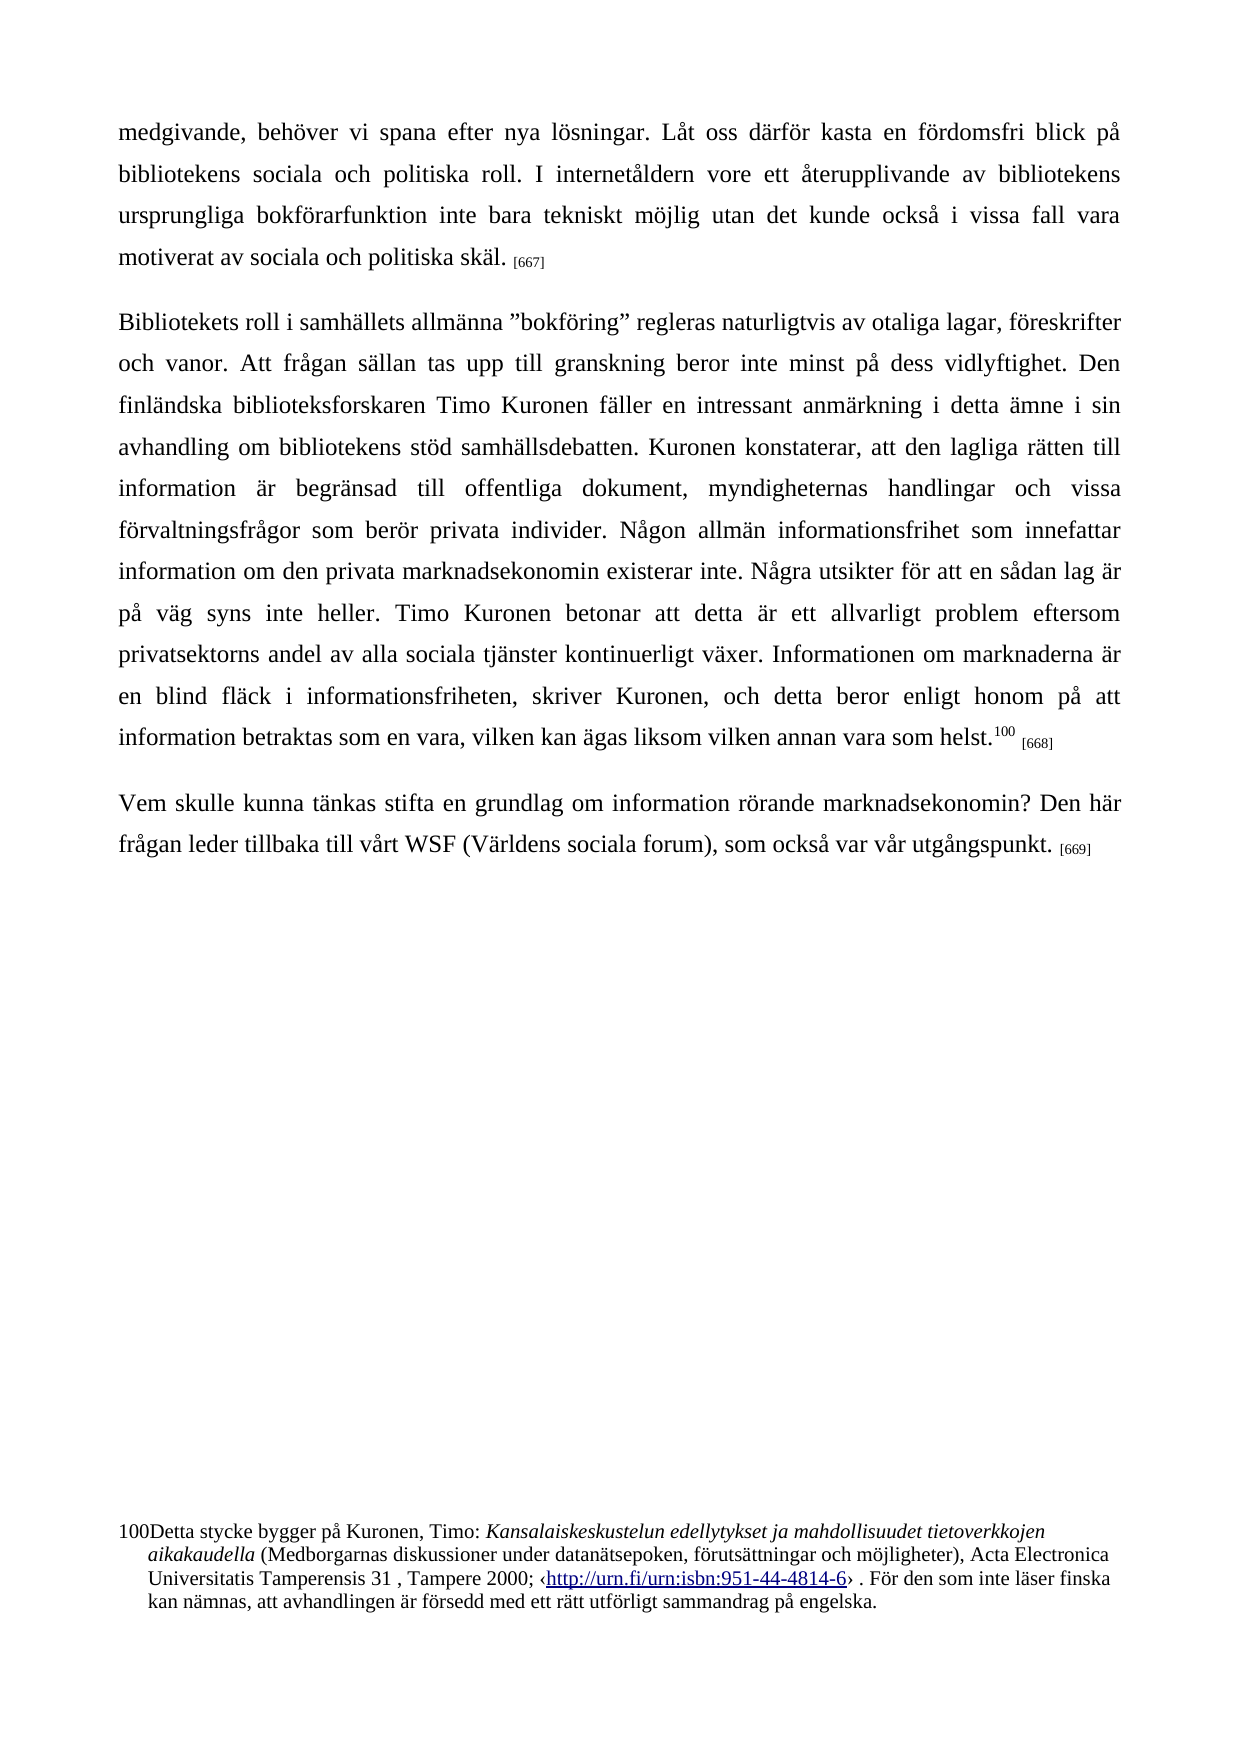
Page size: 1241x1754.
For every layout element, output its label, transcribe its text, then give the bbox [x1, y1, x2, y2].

text Vem skulle kunna tänkas stifta en grundlag om information rörande marknadsekonomin? Den här frågan leder tillbaka till vårt WSF (Världens sociala forum), som också var vår utgångspunkt. [669] [118, 789, 1122, 858]
text medgivande, behöver vi spana efter nya lösningar. Låt oss därför kasta en fördomsfri blick på bibliotekens sociala och politiska roll. I internetåldern vore ett återupplivande av bibliotekens ursprungliga bokförarfunktion inte bara tekniskt möjlig utan det kunde också i vissa fall vara motiverat av sociala och politiska skäl. [667] [118, 118, 1122, 271]
text Bibliotekets roll i samhällets allmänna ”bokföring” regleras naturligtvis av otaliga lagar, föreskrifter och vanor. Att frågan sällan tas upp till granskning beror inte minst på dess vidlyftighet. Den finländska biblioteksforskaren Timo Kuronen fäller en intressant anmärkning i detta ämne i sin avhandling om bibliotekens stöd samhällsdebatten. Kuronen konstaterar, att den lagliga rätten till information är begränsad till offentliga dokument, myndigheternas handlingar och vissa förvaltningsfrågor som berör privata individer. Någon allmän informationsfrihet som innefattar information om den privata marknadsekonomin existerar inte. Några utsikter för att en sådan lag är på väg syns inte heller. Timo Kuronen betonar att detta är ett allvarligt problem eftersom privatsektorns andel av alla sociala tjänster kontinuerligt växer. Informationen om marknaderna är en blind fläck i informationsfriheten, skriver Kuronen, och detta beror enligt honom på att information betraktas som en vara, vilken kan ägas liksom vilken annan vara som helst. [668] [118, 308, 1122, 751]
text Detta stycke bygger på Kuronen, Timo: Kansalaiskeskustelun edellytykset ja mahdollisuudet tietoverkkojen aikakaudella (Medborgarnas diskussioner under datanätsepoken, förutsättningar och möjligheter), Acta Electronica Universitatis Tamperensis 31 , Tampere 2000; ‹http://urn.fi/urn:isbn:951-44-4814-6› . För den som inte läser finska kan nämnas, att avhandlingen är försedd med ett rätt utförligt sammandrag på engelska. [118, 1520, 1122, 1613]
